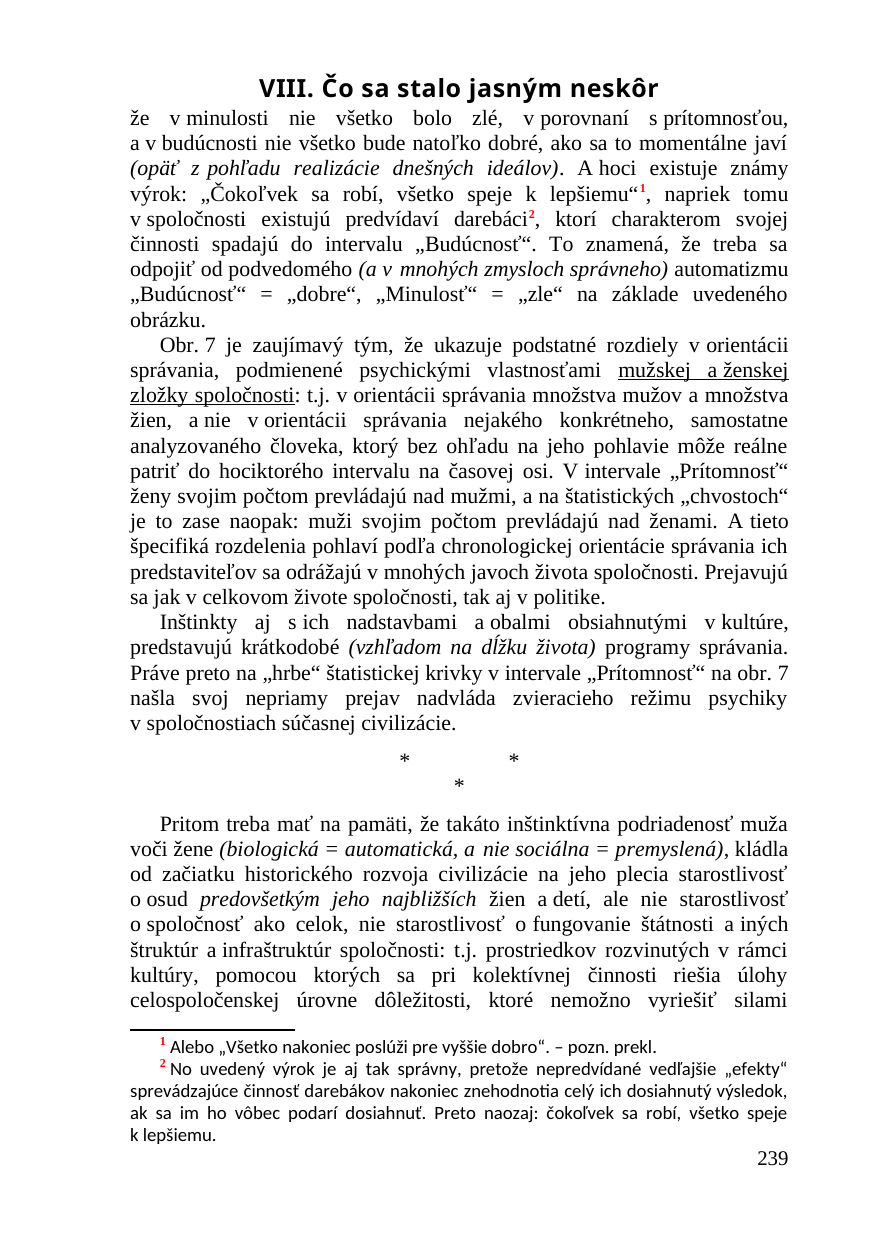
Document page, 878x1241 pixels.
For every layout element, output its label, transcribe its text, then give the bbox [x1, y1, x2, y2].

text Alebo „Všetko nakoniec poslúži pre vyššie dobro“. – pozn. prekl. [130, 1036, 788, 1058]
text * * * [130, 748, 788, 798]
text Obr. 7 je zaujímavý tým, že ukazuje podstatné rozdiely v orientácii správania, podmienené psychickými vlastnosťami mužskej a ženskej zložky spoločnosti: t.j. v orientácii správania množstva mužov a množstva žien, a nie v orientácii správania nejakého konkrétneho, samostatne analyzovaného človeka, ktorý bez ohľadu na jeho pohlavie môže reálne patriť do hociktorého intervalu na časovej osi. V intervale „Prítomnosť“ ženy svojim počtom prevládajú nad mužmi, a na štatistických „chvostoch“ je to zase naopak: muži svojim počtom prevládajú nad ženami. A tieto špecifiká rozdelenia pohlaví podľa chronologickej orientácie správania ich predstaviteľov sa odrážajú v mnohých javoch života spoločnosti. Prejavujú sa jak v celkovom živote spoločnosti, tak aj v politike. [130, 332, 788, 609]
text Inštinkty aj s ich nadstavbami a obalmi obsiahnutými v kultúre, predstavujú krátkodobé (vzhľadom na dĺžku života) programy správania. Práve preto na „hrbe“ štatistickej krivky v intervale „Prítomnosť“ na obr. 7 našla svoj nepriamy prejav nadvláda zvieracieho režimu psychiky v spoločnostiach súčasnej civilizácie. [130, 609, 788, 735]
text že v minulosti nie všetko bolo zlé, v porovnaní s prítomnosťou, a v budúcnosti nie všetko bude natoľko dobré, ako sa to momentálne javí (opäť z pohľadu realizácie dnešných ideálov). A hoci existuje známy výrok: „Čokoľvek sa robí, všetko speje k lepšiemu“, napriek tomu v spoločnosti existujú predvídaví darebáci, ktorí charakterom svojej činnosti spadajú do intervalu „Budúcnosť“. To znamená, že treba sa odpojiť od podvedomého (a v mnohých zmysloch správneho) automatizmu „Budúcnosť“ = „dobre“, „Minulosť“ = „zle“ na základe uvedeného obrázku. [130, 105, 788, 332]
text No uvedený výrok je aj tak správny, pretože nepredvídané vedľajšie „efekty“ sprevádzajúce činnosť darebákov nakoniec znehodnotia celý ich dosiahnutý výsledok, ak sa im ho vôbec podarí dosiahnuť. Preto naozaj: čokoľvek sa robí, všetko speje k lepšiemu. [130, 1058, 788, 1145]
text Pritom treba mať na pamäti, že takáto inštinktívna podriadenosť muža voči žene (biologická = automatická, a nie sociálna = premyslená), kládla od začiatku historického rozvoja civilizácie na jeho plecia starostlivosť o osud predovšetkým jeho najbližších žien a detí, ale nie starostlivosť o spoločnosť ako celok, nie starostlivosť o fungovanie štátnosti a iných štruktúr a infraštruktúr spoločnosti: t.j. prostriedkov rozvinutých v rámci kultúry, pomocou ktorých sa pri kolektívnej činnosti riešia úlohy celospoločenskej úrovne dôležitosti, ktoré nemožno vyriešiť silami [130, 811, 788, 1012]
